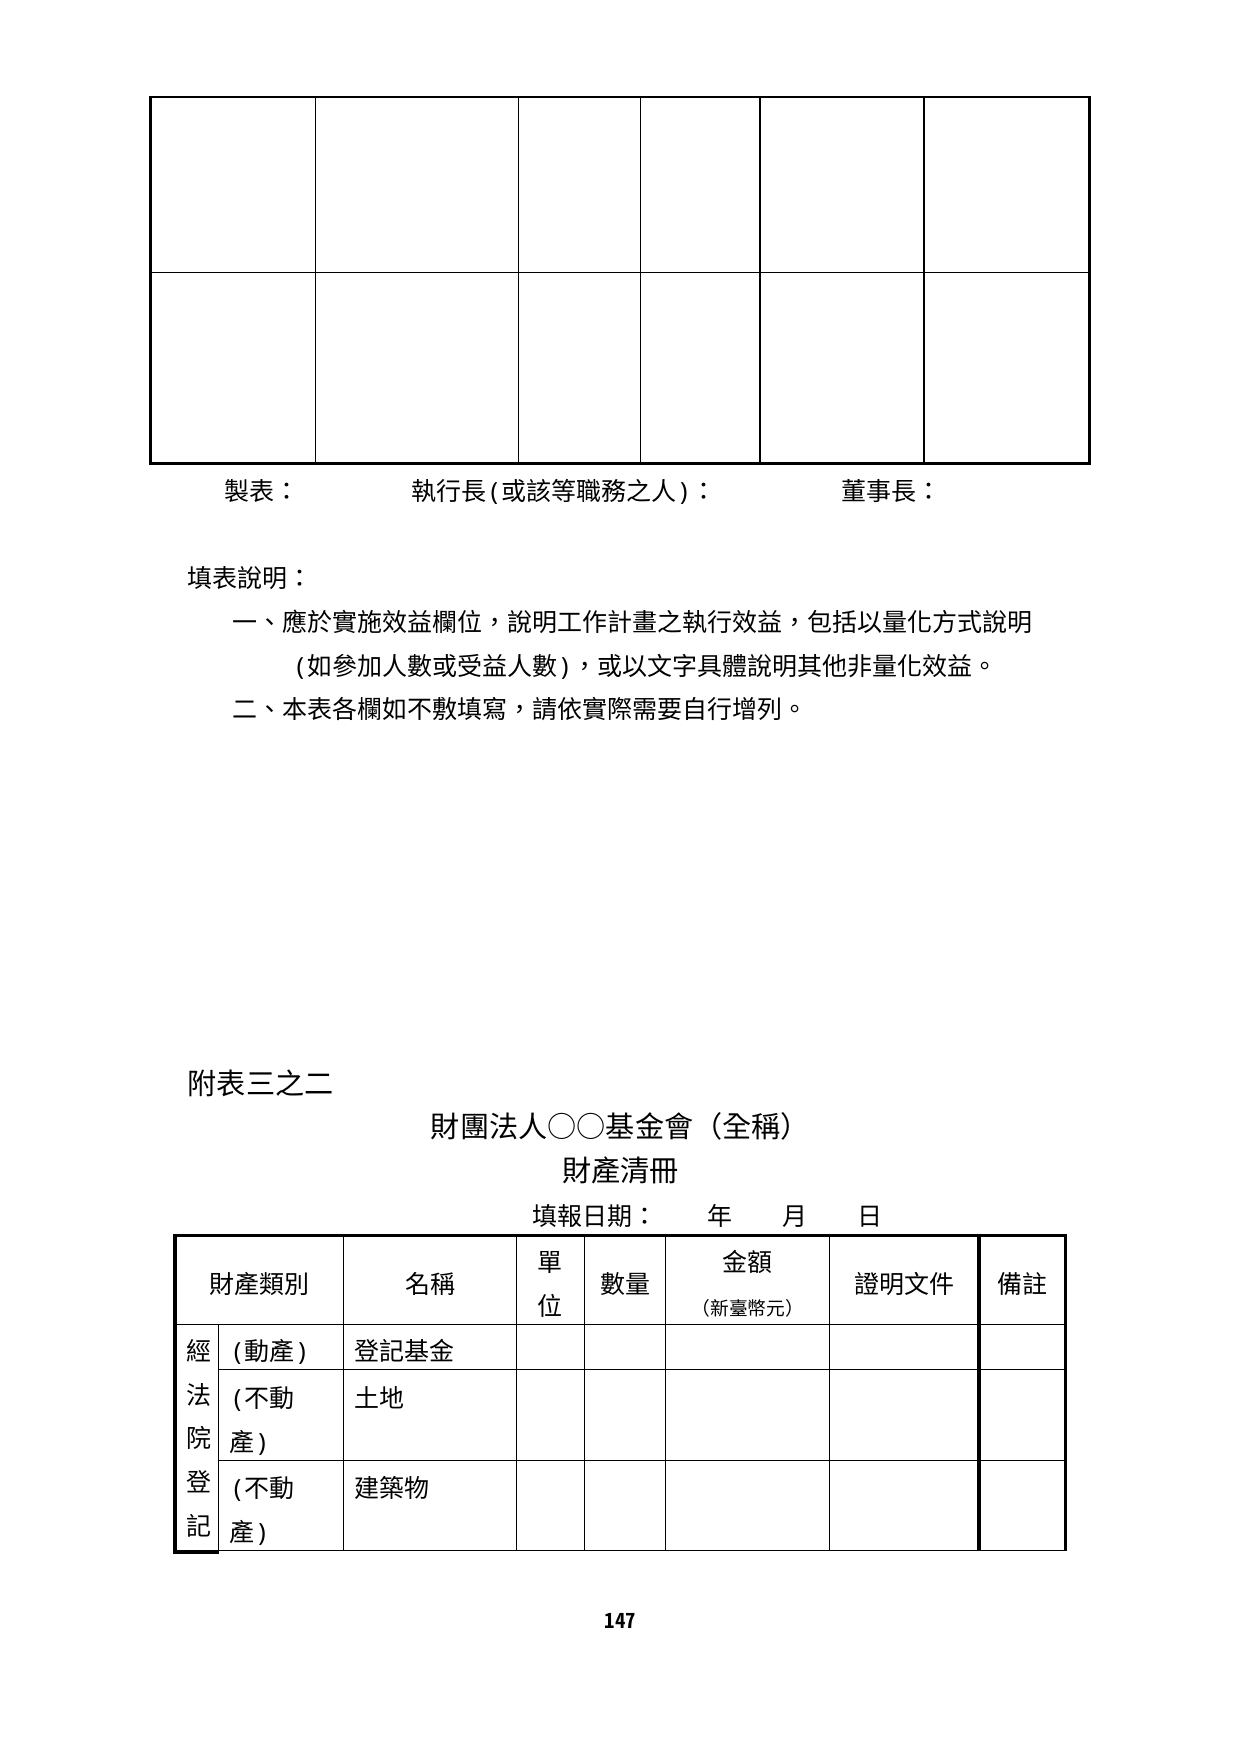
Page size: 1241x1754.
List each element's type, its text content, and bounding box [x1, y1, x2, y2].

table_cell [666, 1325, 829, 1369]
table_header 單位 [517, 1237, 584, 1324]
text 填表說明： [187, 552, 1053, 596]
table_header 名稱 [344, 1237, 516, 1324]
table_cell [517, 1461, 584, 1550]
table_cell [641, 98, 759, 272]
table_cell (動產) [219, 1325, 343, 1369]
table_cell [152, 98, 315, 272]
text 製表： 執行長(或該等職務之人)： 董事長： [99, 465, 1053, 509]
table_cell [519, 98, 640, 272]
table_cell [517, 1370, 584, 1460]
table_cell [316, 273, 518, 462]
table_cell [830, 1461, 977, 1550]
text 二、本表各欄如不敷填寫，請依實際需要自行增列。 [187, 684, 1053, 727]
table_cell [152, 273, 315, 462]
table_cell 登記基金 [344, 1325, 516, 1369]
text 一、應於實施效益欄位，說明工作計畫之執行效益，包括以量化方式說明 [187, 596, 1053, 640]
text (如參加人數或受益人數)，或以文字具體說明其他非量化效益。 [187, 640, 1053, 684]
table_cell [761, 98, 923, 272]
table_cell 土地 [344, 1370, 516, 1460]
table_header 數量 [585, 1237, 665, 1324]
text 附表三之二 [187, 1040, 1053, 1102]
text 財團法人○○基金會（全稱） [187, 1102, 1053, 1146]
table_cell [585, 1370, 665, 1460]
text 財產清冊 [187, 1146, 1053, 1190]
table_cell [925, 273, 1088, 462]
table_cell [761, 273, 923, 462]
table_header 證明文件 [830, 1237, 977, 1324]
table_cell [519, 273, 640, 462]
table_cell [830, 1370, 977, 1460]
table_cell [585, 1461, 665, 1550]
table_cell [641, 273, 759, 462]
table_header 備註 [981, 1237, 1064, 1324]
table_cell [585, 1325, 665, 1369]
table_cell [925, 98, 1088, 272]
table_header 財產類別 [177, 1237, 343, 1324]
table_cell 建築物 [344, 1461, 516, 1550]
text 填報日期： 年 月 日 [187, 1190, 953, 1234]
table_cell (不動產) [219, 1461, 343, 1550]
table_cell [981, 1461, 1064, 1550]
table_cell [666, 1461, 829, 1550]
table_cell [517, 1325, 584, 1369]
table_cell [830, 1325, 977, 1369]
table_cell [316, 98, 518, 272]
table_cell [981, 1325, 1064, 1369]
table_cell 經法院登記 [177, 1325, 218, 1550]
table_cell (不動產) [219, 1370, 343, 1460]
table_header 金額 （新臺幣元） [666, 1237, 829, 1324]
table_cell [666, 1370, 829, 1460]
table_cell [981, 1370, 1064, 1460]
